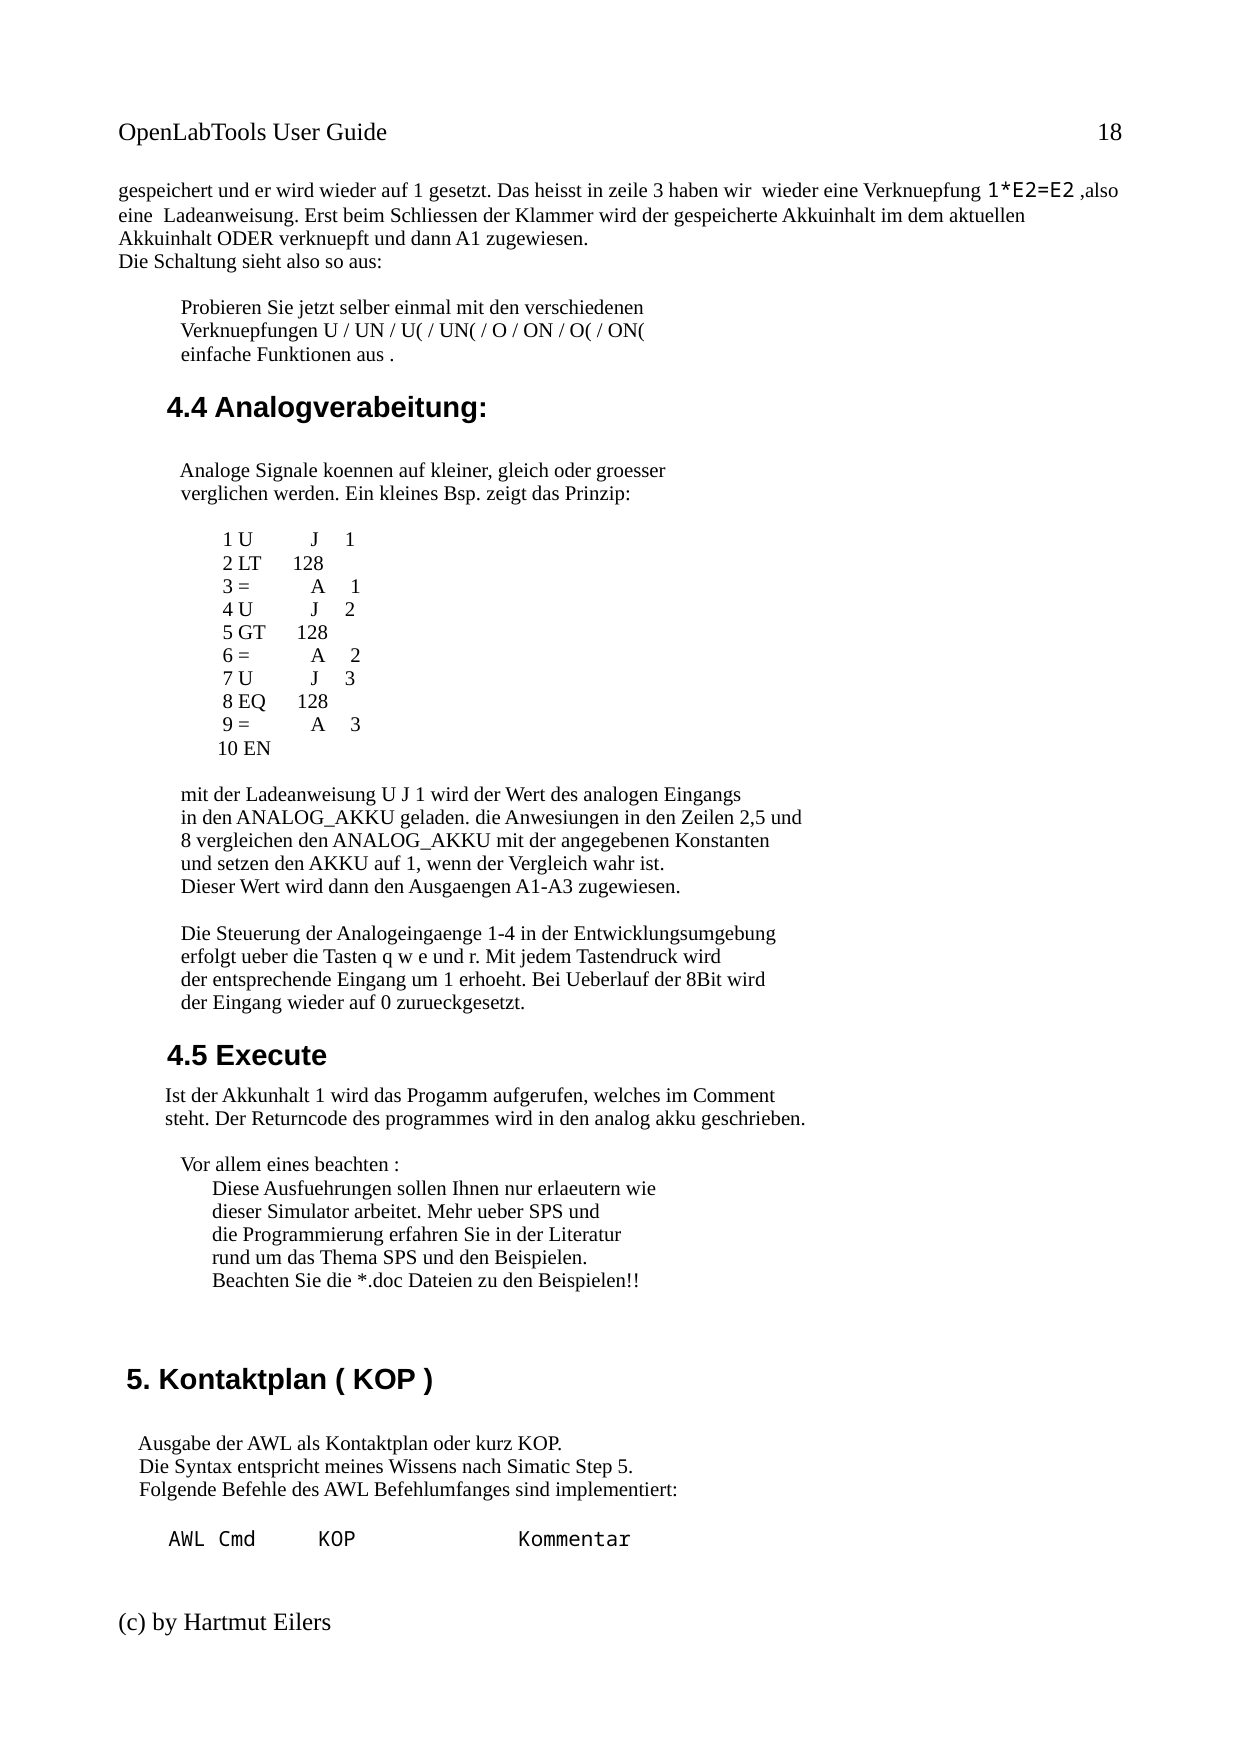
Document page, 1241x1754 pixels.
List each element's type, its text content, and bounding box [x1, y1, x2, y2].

text Ausgabe der AWL als Kontaktplan oder kurz KOP. [118, 1432, 1122, 1455]
text Analoge Signale koennen auf kleiner, gleich oder groesser [118, 459, 1122, 482]
text gespeichert und er wird wieder auf 1 gesetzt. Das heisst in zeile 3 haben wir wieder eine Verknuepfung 1*E2=E2 ,also eine Ladeanweisung. Erst beim Schliessen der Klammer wird der gespeicherte Akkuinhalt im dem aktuellen Akkuinhalt ODER verknuepft und dann A1 zugewiesen. Die Schaltung sieht also so aus: [118, 175, 1122, 273]
text in den ANALOG_AKKU geladen. die Anwesiungen in den Zeilen 2,5 und [118, 806, 1122, 829]
text Probieren Sie jetzt selber einmal mit den verschiedenen [118, 296, 1122, 319]
subtitle 5. Kontaktplan ( KOP ) [118, 1363, 1122, 1396]
subtitle 4.4 Analogverabeitung: [118, 391, 1122, 423]
text Diese Ausfuehrungen sollen Ihnen nur erlaeutern wie [118, 1176, 1122, 1199]
text 7 U J 3 [118, 667, 1122, 690]
text Verknuepfungen U / UN / U( / UN( / O / ON / O( / ON( [118, 319, 1122, 342]
text Folgende Befehle des AWL Befehlumfanges sind implementiert: [118, 1478, 1122, 1501]
text einfache Funktionen aus . [118, 342, 1122, 366]
text rund um das Thema SPS und den Beispielen. [118, 1246, 1122, 1269]
text Die Steuerung der Analogeingaenge 1-4 in der Entwicklungsumgebung [118, 921, 1122, 944]
text 8 EQ 128 [118, 690, 1122, 713]
text mit der Ladeanweisung U J 1 wird der Wert des analogen Eingangs [118, 783, 1122, 806]
text Ist der Akkunhalt 1 wird das Progamm aufgerufen, welches im Comment [118, 1084, 1122, 1107]
text 2 LT 128 [118, 551, 1122, 574]
text 3 = A 1 [118, 574, 1122, 598]
text steht. Der Returncode des programmes wird in den analog akku geschrieben. [118, 1107, 1122, 1130]
text AWL Cmd KOP Kommentar [118, 1524, 1122, 1552]
text 10 EN [118, 736, 1122, 759]
text erfolgt ueber die Tasten q w e und r. Mit jedem Tastendruck wird [118, 944, 1122, 968]
text und setzen den AKKU auf 1, wenn der Vergleich wahr ist. [118, 852, 1122, 875]
text dieser Simulator arbeitet. Mehr ueber SPS und [118, 1199, 1122, 1223]
text 9 = A 3 [118, 713, 1122, 736]
text 8 vergleichen den ANALOG_AKKU mit der angegebenen Konstanten [118, 829, 1122, 852]
text der Eingang wieder auf 0 zurueckgesetzt. [118, 991, 1122, 1014]
text der entsprechende Eingang um 1 erhoeht. Bei Ueberlauf der 8Bit wird [118, 968, 1122, 991]
text 1 U J 1 [118, 528, 1122, 551]
text 4 U J 2 [118, 598, 1122, 621]
text 5 GT 128 [118, 621, 1122, 644]
text Beachten Sie die *.doc Dateien zu den Beispielen!! [118, 1269, 1122, 1292]
subtitle 4.5 Execute [118, 1039, 1122, 1071]
text 6 = A 2 [118, 644, 1122, 667]
text Die Syntax entspricht meines Wissens nach Simatic Step 5. [118, 1455, 1122, 1478]
text die Programmierung erfahren Sie in der Literatur [118, 1223, 1122, 1246]
text Dieser Wert wird dann den Ausgaengen A1-A3 zugewiesen. [118, 875, 1122, 898]
text Vor allem eines beachten : [118, 1153, 1122, 1176]
text verglichen werden. Ein kleines Bsp. zeigt das Prinzip: [118, 482, 1122, 505]
